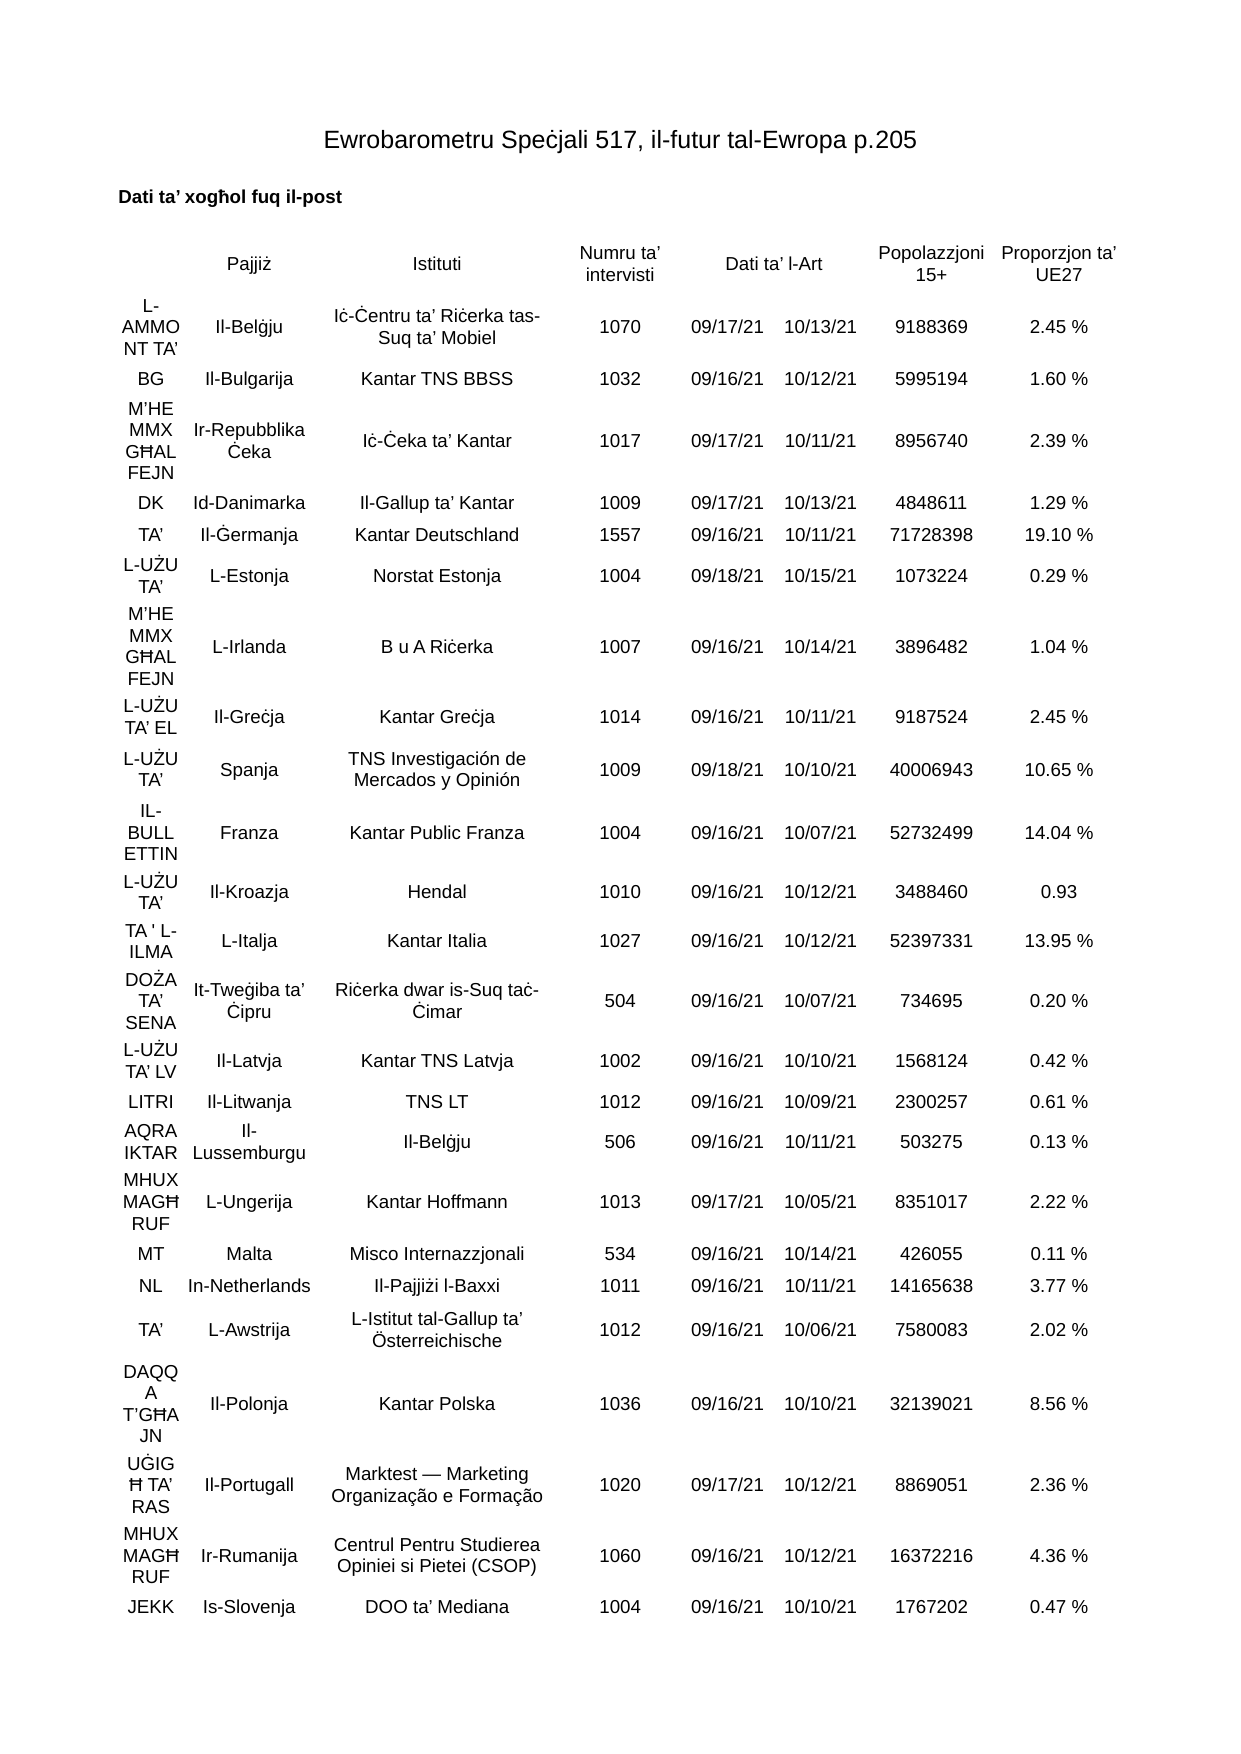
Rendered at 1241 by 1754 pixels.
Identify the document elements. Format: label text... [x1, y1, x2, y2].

table_cell JEKK [118, 1591, 183, 1623]
table_cell L-Istitut tal-Gallup ta’ Österreichische [315, 1302, 559, 1357]
table_header Numru ta’ intervisti [559, 236, 681, 291]
table_header Popolazzjoni 15+ [867, 236, 996, 291]
table_cell 2300257 [867, 1085, 996, 1117]
table_cell 1017 [559, 394, 681, 486]
table_cell L-UŻU TA’ EL [118, 692, 183, 741]
table_cell 12/10/21 [774, 1450, 867, 1520]
table_cell 9188369 [867, 291, 996, 362]
table_cell 16/09/21 [681, 966, 774, 1036]
table_cell 19.10 % [996, 519, 1122, 551]
table_cell AQRA IKTAR [118, 1118, 183, 1166]
table_cell Il-Latvja [183, 1036, 315, 1085]
table_cell Il-Portugall [183, 1450, 315, 1520]
table_header [118, 236, 183, 291]
table_cell 1027 [559, 917, 681, 966]
table_cell 16/09/21 [681, 1036, 774, 1085]
table_cell 16/09/21 [681, 797, 774, 868]
table_cell 1070 [559, 291, 681, 362]
table_cell 0.93 [996, 868, 1122, 917]
table_cell It-Tweġiba ta’ Ċipru [183, 966, 315, 1036]
table_cell 8869051 [867, 1450, 996, 1520]
table_cell 9187524 [867, 692, 996, 741]
table_cell Kantar Greċja [315, 692, 559, 741]
table_cell 3488460 [867, 868, 996, 917]
table_cell 1767202 [867, 1591, 996, 1623]
table_cell 0.20 % [996, 966, 1122, 1036]
table_cell 17/09/21 [681, 291, 774, 362]
table_cell Riċerka dwar is-Suq taċ-Ċimar [315, 966, 559, 1036]
table_cell 426055 [867, 1237, 996, 1269]
table_cell 1002 [559, 1036, 681, 1085]
table_cell Kantar Polska [315, 1358, 559, 1449]
table_cell 1.29 % [996, 486, 1122, 519]
table_cell 11/10/21 [774, 394, 867, 486]
table_cell L-Ungerija [183, 1166, 315, 1237]
table_cell 16/09/21 [681, 868, 774, 917]
table_cell Kantar Hoffmann [315, 1166, 559, 1237]
table_cell 1013 [559, 1166, 681, 1237]
table_cell 12/10/21 [774, 868, 867, 917]
table_cell 52732499 [867, 797, 996, 868]
table_cell 11/10/21 [774, 692, 867, 741]
table_cell 7580083 [867, 1302, 996, 1357]
table_cell 11/10/21 [774, 1118, 867, 1166]
table_cell 17/09/21 [681, 1450, 774, 1520]
table_cell 10/10/21 [774, 741, 867, 797]
table_cell IL-BULLETTIN [118, 797, 183, 868]
table_cell 10.65 % [996, 741, 1122, 797]
table_cell 2.22 % [996, 1166, 1122, 1237]
table_header Dati ta’ l-Art [681, 236, 867, 291]
table_cell Il-Kroazja [183, 868, 315, 917]
table_cell DOO ta’ Mediana [315, 1591, 559, 1623]
table_cell L-UŻU TA’ [118, 868, 183, 917]
table_cell 2.36 % [996, 1450, 1122, 1520]
table_cell 16/09/21 [681, 600, 774, 692]
table_cell 1010 [559, 868, 681, 917]
table_cell 1009 [559, 486, 681, 519]
table_cell 16/09/21 [681, 1237, 774, 1269]
table_cell 1007 [559, 600, 681, 692]
table_cell TA’ [118, 519, 183, 551]
table_cell 10/10/21 [774, 1036, 867, 1085]
table_cell 1036 [559, 1358, 681, 1449]
table_cell MT [118, 1237, 183, 1269]
table_cell 1568124 [867, 1036, 996, 1085]
table_cell 18/09/21 [681, 551, 774, 600]
table_cell M’HEMMX GĦALFEJN [118, 394, 183, 486]
table_cell Il-Polonja [183, 1358, 315, 1449]
table_cell Il-Belġju [183, 291, 315, 362]
table_cell Iċ-Ċentru ta’ Riċerka tas-Suq ta’ Mobiel [315, 291, 559, 362]
table_cell 17/09/21 [681, 394, 774, 486]
table_cell 10/10/21 [774, 1591, 867, 1623]
table_cell Spanja [183, 741, 315, 797]
table_cell Malta [183, 1237, 315, 1269]
table_cell 32139021 [867, 1358, 996, 1449]
table_cell 1004 [559, 1591, 681, 1623]
table_cell 1.60 % [996, 362, 1122, 394]
table_cell Misco Internazzjonali [315, 1237, 559, 1269]
table_cell 1060 [559, 1520, 681, 1591]
table_cell 52397331 [867, 917, 996, 966]
table_cell Centrul Pentru Studierea Opiniei si Pietei (CSOP) [315, 1520, 559, 1591]
table_cell 14.04 % [996, 797, 1122, 868]
table_cell 1004 [559, 551, 681, 600]
table_cell 16/09/21 [681, 1085, 774, 1117]
table_cell 71728398 [867, 519, 996, 551]
table_cell 12/10/21 [774, 917, 867, 966]
table_cell Kantar Public Franza [315, 797, 559, 868]
table_cell 0.11 % [996, 1237, 1122, 1269]
table_header Pajjiż [183, 236, 315, 291]
table_cell BG [118, 362, 183, 394]
table_cell 13/10/21 [774, 486, 867, 519]
table_cell UĠIGĦ TA’ RAS [118, 1450, 183, 1520]
table_cell 5995194 [867, 362, 996, 394]
table_cell 1012 [559, 1302, 681, 1357]
table_cell Il-Bulgarija [183, 362, 315, 394]
table_cell 16/09/21 [681, 362, 774, 394]
table_cell 17/09/21 [681, 1166, 774, 1237]
table_cell 1557 [559, 519, 681, 551]
table_cell 10/10/21 [774, 1358, 867, 1449]
table_cell Norstat Estonja [315, 551, 559, 600]
table_cell L-UŻU TA’ [118, 551, 183, 600]
table_cell Il-Greċja [183, 692, 315, 741]
table_cell 503275 [867, 1118, 996, 1166]
table_cell 13.95 % [996, 917, 1122, 966]
table_cell TA ' L- ILMA [118, 917, 183, 966]
table_cell Ir-Repubblika Ċeka [183, 394, 315, 486]
table_cell TA’ [118, 1302, 183, 1357]
table_cell 16/09/21 [681, 1118, 774, 1166]
table_cell M’HEMMX GĦALFEJN [118, 600, 183, 692]
table_cell 734695 [867, 966, 996, 1036]
table_cell 14165638 [867, 1269, 996, 1302]
table_cell 16372216 [867, 1520, 996, 1591]
table_cell 06/10/21 [774, 1302, 867, 1357]
table_cell Marktest — Marketing Organização e Formação [315, 1450, 559, 1520]
table_cell 12/10/21 [774, 1520, 867, 1591]
table_cell 16/09/21 [681, 1591, 774, 1623]
table_cell MHUX MAGĦRUF [118, 1166, 183, 1237]
table_cell 1.04 % [996, 600, 1122, 692]
table_cell 1012 [559, 1085, 681, 1117]
table_cell 16/09/21 [681, 692, 774, 741]
table_cell 0.61 % [996, 1085, 1122, 1117]
table_cell Franza [183, 797, 315, 868]
table_cell Il-Ġermanja [183, 519, 315, 551]
table_cell 0.47 % [996, 1591, 1122, 1623]
table_cell 18/09/21 [681, 741, 774, 797]
table_cell 16/09/21 [681, 519, 774, 551]
table_cell 8.56 % [996, 1358, 1122, 1449]
table_cell 1014 [559, 692, 681, 741]
table_cell 13/10/21 [774, 291, 867, 362]
table_cell 16/09/21 [681, 1520, 774, 1591]
table_cell 07/10/21 [774, 797, 867, 868]
table_cell L-Italja [183, 917, 315, 966]
table_cell TNS Investigación de Mercados y Opinión [315, 741, 559, 797]
table_cell L-UŻU TA’ [118, 741, 183, 797]
table_cell 1073224 [867, 551, 996, 600]
table_cell L-Awstrija [183, 1302, 315, 1357]
table_cell 3.77 % [996, 1269, 1122, 1302]
table_cell L-Estonja [183, 551, 315, 600]
table_cell 12/10/21 [774, 362, 867, 394]
table_cell 506 [559, 1118, 681, 1166]
table_cell 07/10/21 [774, 966, 867, 1036]
table_cell 2.45 % [996, 291, 1122, 362]
table_cell TNS LT [315, 1085, 559, 1117]
table_cell 4.36 % [996, 1520, 1122, 1591]
table_cell DAQQA T’GĦAJN [118, 1358, 183, 1449]
table_cell B u A Riċerka [315, 600, 559, 692]
table_cell Iċ-Ċeka ta’ Kantar [315, 394, 559, 486]
table_cell Hendal [315, 868, 559, 917]
table_cell 0.42 % [996, 1036, 1122, 1085]
table_cell L-Irlanda [183, 600, 315, 692]
table_cell LITRI [118, 1085, 183, 1117]
table_cell 1020 [559, 1450, 681, 1520]
table_cell NL [118, 1269, 183, 1302]
table_cell 504 [559, 966, 681, 1036]
table_cell 3896482 [867, 600, 996, 692]
text Dati ta’ xogħol fuq il-post [118, 186, 1122, 208]
table_cell 16/09/21 [681, 1269, 774, 1302]
table_cell Id-Danimarka [183, 486, 315, 519]
table_cell Il-Lussemburgu [183, 1118, 315, 1166]
table_cell 05/10/21 [774, 1166, 867, 1237]
table_cell 16/09/21 [681, 1302, 774, 1357]
table_cell 8956740 [867, 394, 996, 486]
table_cell 4848611 [867, 486, 996, 519]
table_header Proporzjon ta’ UE27 [996, 236, 1122, 291]
table_cell DOŻA TA’ SENA [118, 966, 183, 1036]
table_cell 0.29 % [996, 551, 1122, 600]
table_cell L-UŻU TA’ LV [118, 1036, 183, 1085]
table_header Istituti [315, 236, 559, 291]
table_cell Il-Pajjiżi l-Baxxi [315, 1269, 559, 1302]
table_cell 534 [559, 1237, 681, 1269]
table_cell 16/09/21 [681, 917, 774, 966]
table_cell In-Netherlands [183, 1269, 315, 1302]
table_cell 14/10/21 [774, 1237, 867, 1269]
table_cell DK [118, 486, 183, 519]
table_cell Kantar Italia [315, 917, 559, 966]
table_cell 2.39 % [996, 394, 1122, 486]
table_cell 0.13 % [996, 1118, 1122, 1166]
table_cell Il-Gallup ta’ Kantar [315, 486, 559, 519]
table_cell 1004 [559, 797, 681, 868]
table_cell 8351017 [867, 1166, 996, 1237]
table_cell Kantar TNS BBSS [315, 362, 559, 394]
table_cell Ir-Rumanija [183, 1520, 315, 1591]
table_cell 2.45 % [996, 692, 1122, 741]
table_cell 1009 [559, 741, 681, 797]
table_cell Kantar Deutschland [315, 519, 559, 551]
table_cell 11/10/21 [774, 519, 867, 551]
table_cell 1011 [559, 1269, 681, 1302]
table_cell 17/09/21 [681, 486, 774, 519]
table_cell Kantar TNS Latvja [315, 1036, 559, 1085]
table_cell 09/10/21 [774, 1085, 867, 1117]
table_cell 16/09/21 [681, 1358, 774, 1449]
table_cell 15/10/21 [774, 551, 867, 600]
table_cell 40006943 [867, 741, 996, 797]
table_cell L-AMMONT TA’ [118, 291, 183, 362]
table_cell 1032 [559, 362, 681, 394]
table_cell Il-Litwanja [183, 1085, 315, 1117]
table_cell MHUX MAGĦRUF [118, 1520, 183, 1591]
table_cell 14/10/21 [774, 600, 867, 692]
table_cell Is-Slovenja [183, 1591, 315, 1623]
table_cell Il-Belġju [315, 1118, 559, 1166]
table_cell 11/10/21 [774, 1269, 867, 1302]
table_cell 2.02 % [996, 1302, 1122, 1357]
